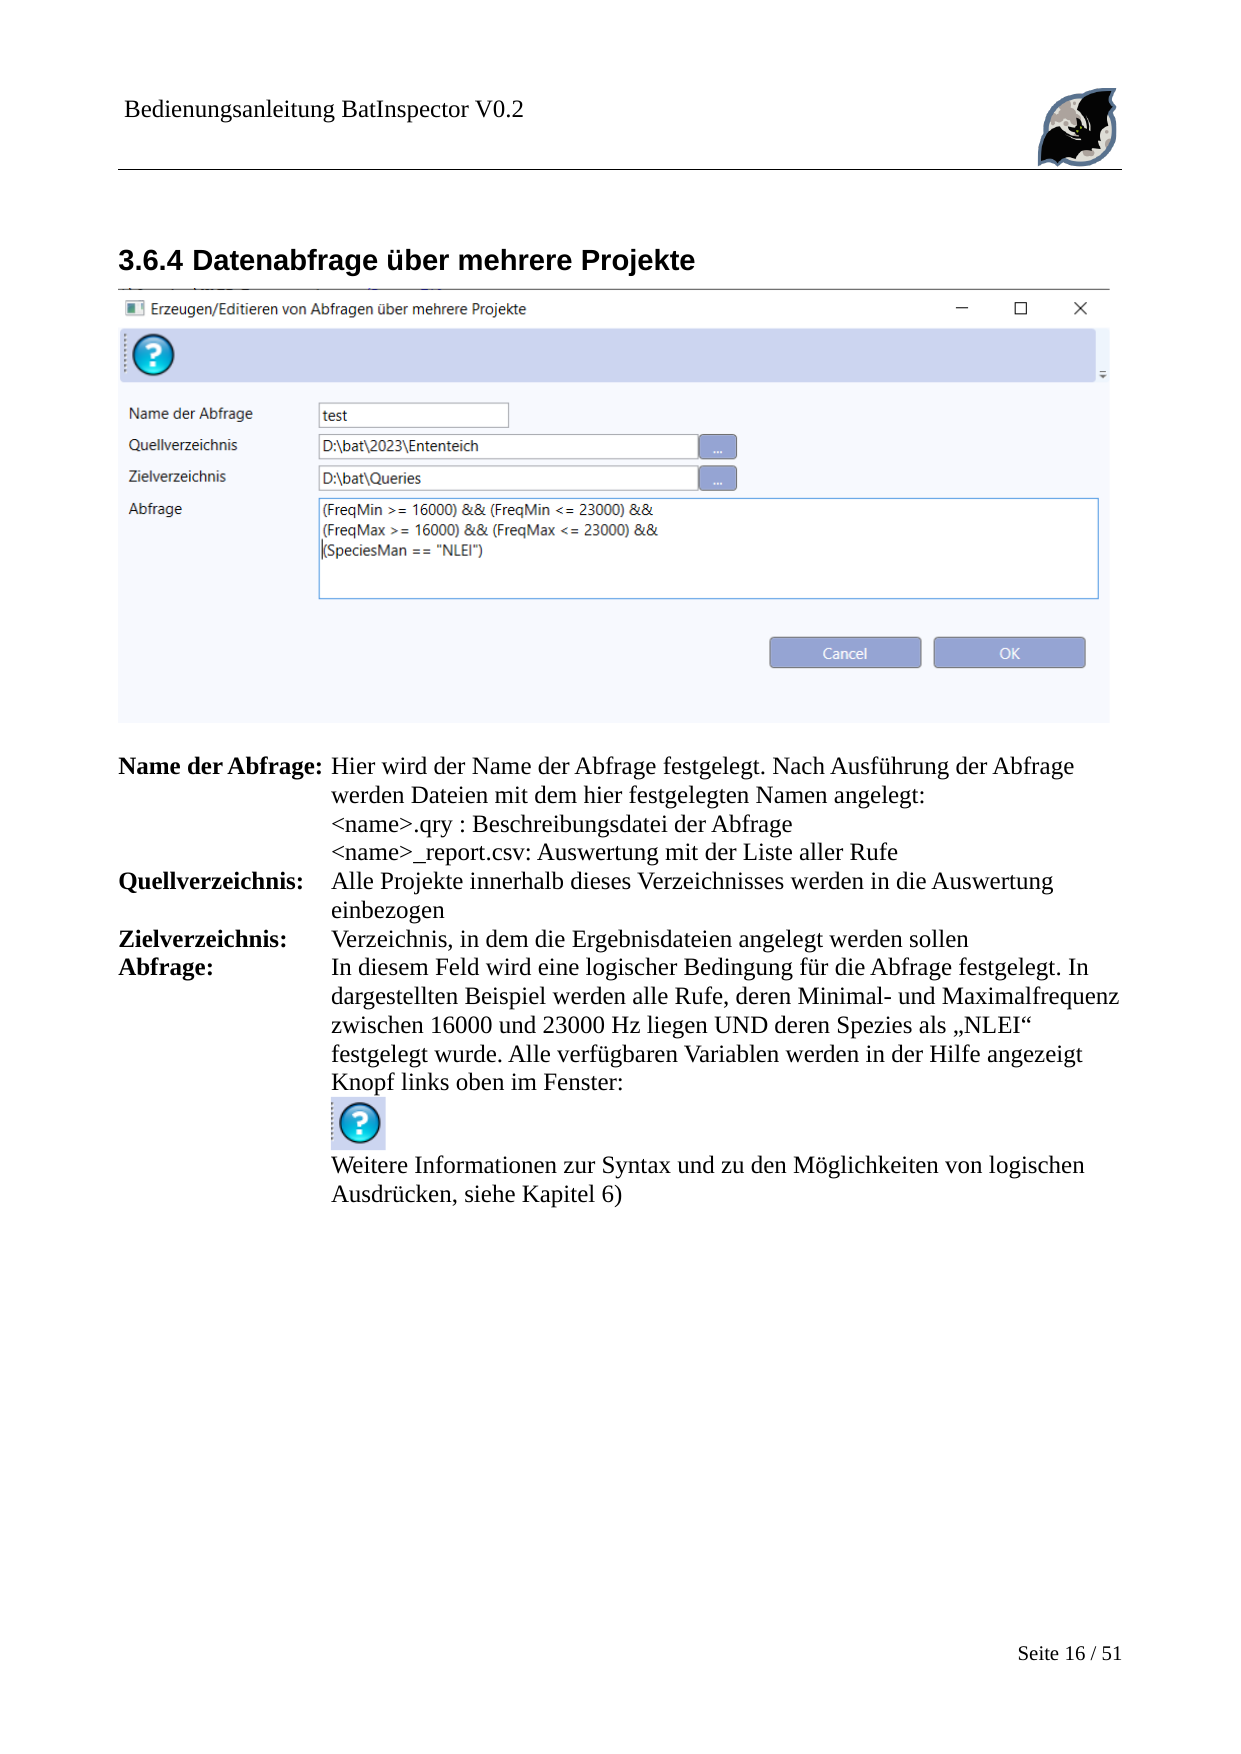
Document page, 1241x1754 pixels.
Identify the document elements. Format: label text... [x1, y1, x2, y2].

text Name der Abfrage: Hier wird der Name der Abfrage festgelegt. Nach Ausführung der Abfrage werden Dateien mit dem hier festgelegten Namen angelegt: <name>.qry : Beschreibungsdatei der Abfrage <name>_report.csv: Auswertung mit der Liste aller Rufe [118, 751, 1122, 866]
text Abfrage: In diesem Feld wird eine logischer Bedingung für die Abfrage festgelegt. In dargestellten Beispiel werden alle Rufe, deren Minimal- und Maximalfrequenz zwischen 16000 und 23000 Hz liegen UND deren Spezies als „NLEI“ festgelegt wurde. Alle verfügbaren Variablen werden in der Hilfe angezeigt Knopf links oben im Fenster: Weitere Informationen zur Syntax und zu den Möglichkeiten von logischen Ausdrücken, siehe Kapitel 6) [118, 952, 1122, 1208]
picture [330, 1096, 386, 1151]
subtitle Datenabfrage über mehrere Projekte [118, 243, 1122, 276]
text Quellverzeichnis: Alle Projekte innerhalb dieses Verzeichnisses werden in die Auswertung einbezogen [118, 866, 1122, 924]
picture [1037, 88, 1117, 167]
picture [118, 288, 1110, 723]
text Zielverzeichnis: Verzeichnis, in dem die Ergebnisdateien angelegt werden sollen [118, 924, 1122, 952]
